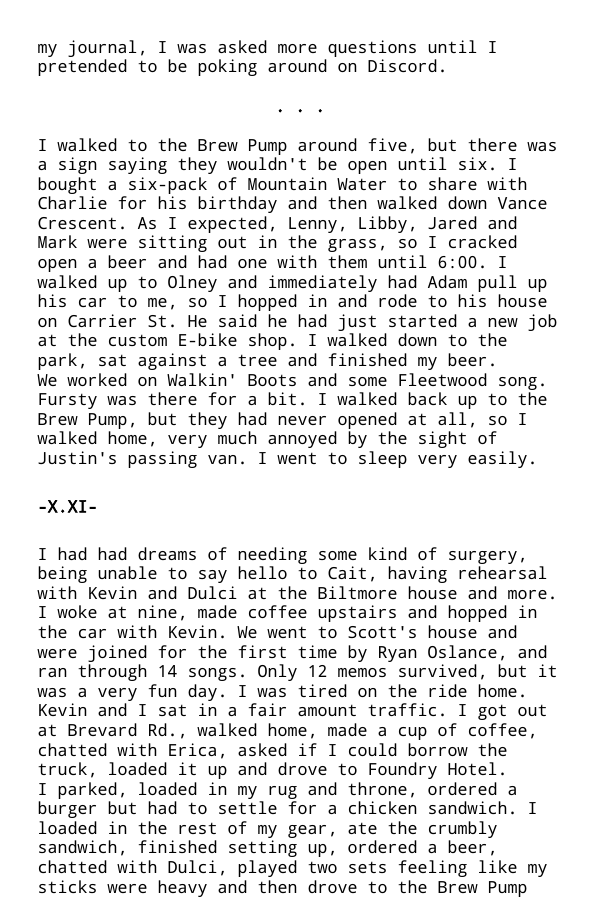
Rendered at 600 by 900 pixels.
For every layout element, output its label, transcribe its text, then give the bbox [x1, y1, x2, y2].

text I had had dreams of needing some kind of surgery, being unable to say hello to Cait, having rehearsal with Kevin and Dulci at the Biltmore house and more. I woke at nine, made coffee upstairs and hopped in the car with Kevin. We went to Scott's house and were joined for the first time by Ryan Oslance, and ran through 14 songs. Only 12 memos survived, but it was a very fun day. I was tired on the ride home. Kevin and I sat in a fair amount traffic. I got out at Brevard Rd., walked home, made a cup of coffee, chatted with Erica, asked if I could borrow the truck, loaded it up and drove to Foundry Hotel. [37, 544, 562, 779]
text . . . [37, 96, 562, 116]
text -X.XI- [37, 497, 562, 516]
text I walked to the Brew Pump around five, but there was a sign saying they wouldn't be open until six. I bought a six-pack of Mountain Water to share with Charlie for his birthday and then walked down Vance Crescent. As I expected, Lenny, Libby, Jared and Mark were sitting out in the grass, so I cracked open a beer and had one with them until 6:00. I walked up to Olney and immediately had Adam pull up his car to me, so I hopped in and rode to his house on Carrier St. He said he had just started a new job at the custom E-bike shop. I walked down to the park, sat against a tree and finished my beer. [37, 135, 562, 370]
text We worked on Walkin' Boots and some Fleetwood song. Fursty was there for a bit. I walked back up to the Brew Pump, but they had never opened at all, so I walked home, very much annoyed by the sight of Justin's passing van. I went to sleep very easily. [37, 370, 562, 468]
text I parked, loaded in my rug and throne, ordered a burger but had to settle for a chicken sandwich. I loaded in the rest of my gear, ate the crumbly sandwich, finished setting up, ordered a beer, chatted with Dulci, played two sets feeling like my sticks were heavy and then drove to the Brew Pump [37, 779, 562, 897]
text my journal, I was asked more questions until I pretended to be poking around on Discord. [37, 37, 562, 77]
